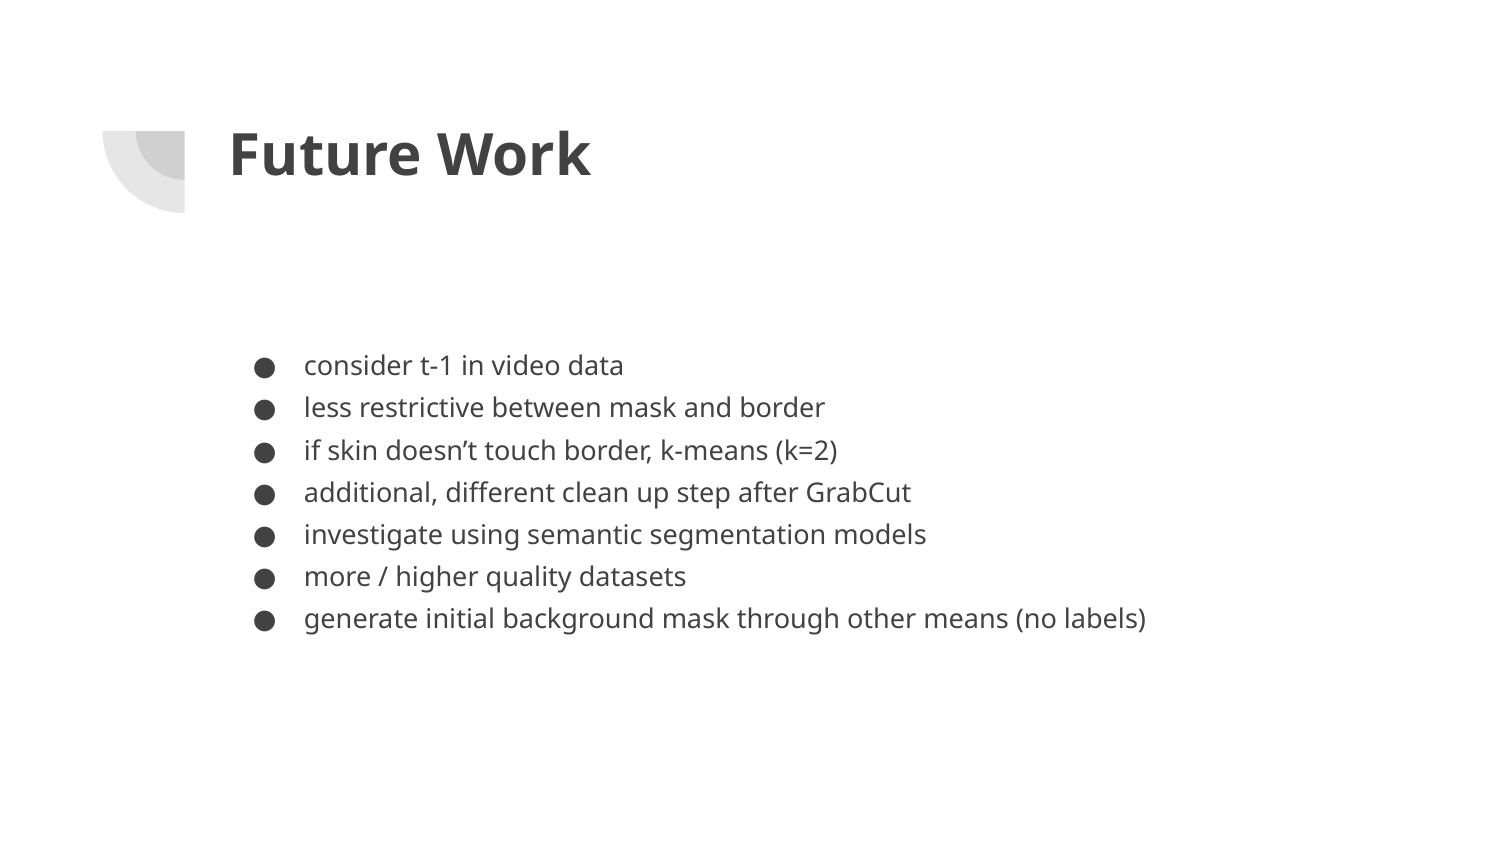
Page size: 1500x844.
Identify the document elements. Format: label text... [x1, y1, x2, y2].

list consider t-1 in video data less restrictive between mask and border if skin doesn’t touch border, k-means (k=2) additional, different clean up step after GrabCut investigate using semantic segmentation models more / higher quality datasets generate initial background mask through other means (no labels) [213, 326, 1368, 744]
title Future Work [213, 98, 1368, 263]
